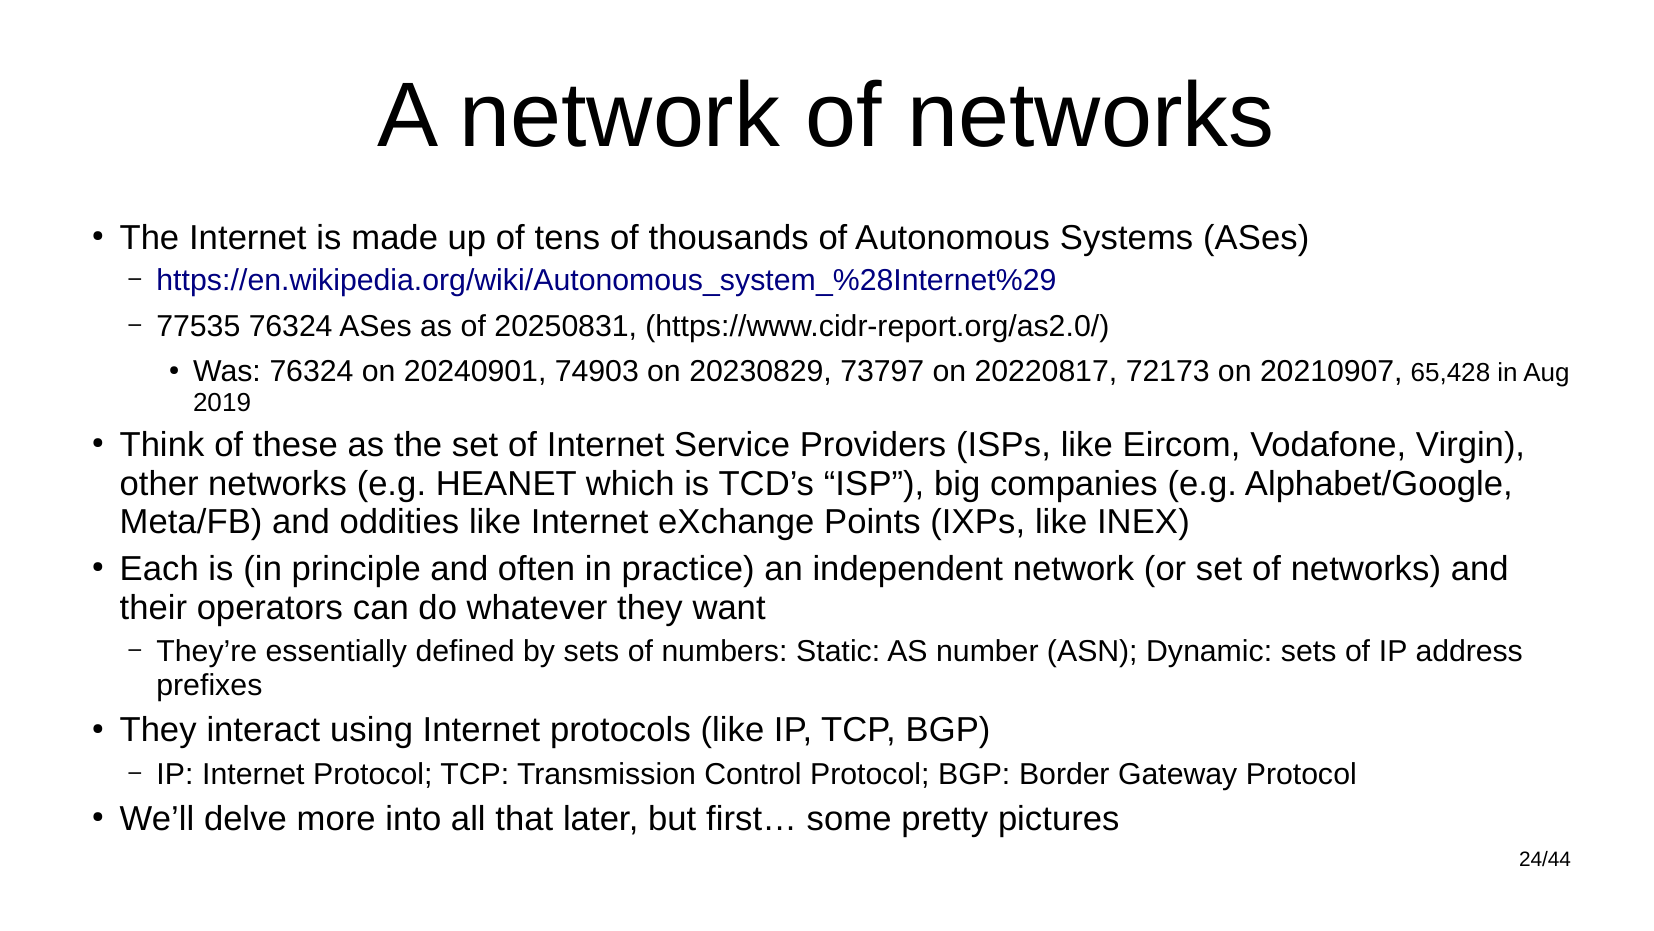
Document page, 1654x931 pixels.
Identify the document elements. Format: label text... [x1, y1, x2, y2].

title A network of networks [82, 37, 1571, 193]
list The Internet is made up of tens of thousands of Autonomous Systems (ASes) https://en.wikipedia.org/wiki/Autonomous_system_%28Internet%29 77535 76324 ASes as of 20250831, (https://www.cidr-report.org/as2.0/) Was: 76324 on 20240901, 74903 on 20230829, 73797 on 20220817, 72173 on 20210907, 65,428 in Aug 2019 Think of these as the set of Internet Service Providers (ISPs, like Eircom, Vodafone, Virgin), other networks (e.g. HEANET which is TCD’s “ISP”), big companies (e.g. Alphabet/Google, Meta/FB) and oddities like Internet eXchange Points (IXPs, like INEX) Each is (in principle and often in practice) an independent network (or set of networks) and their operators can do whatever they want They’re essentially defined by sets of numbers: Static: AS number (ASN); Dynamic: sets of IP address prefixes They interact using Internet protocols (like IP, TCP, BGP) IP: Internet Protocol; TCP: Transmission Control Protocol; BGP: Border Gateway Protocol We’ll delve more into all that later, but first… some pretty pictures [82, 217, 1571, 839]
